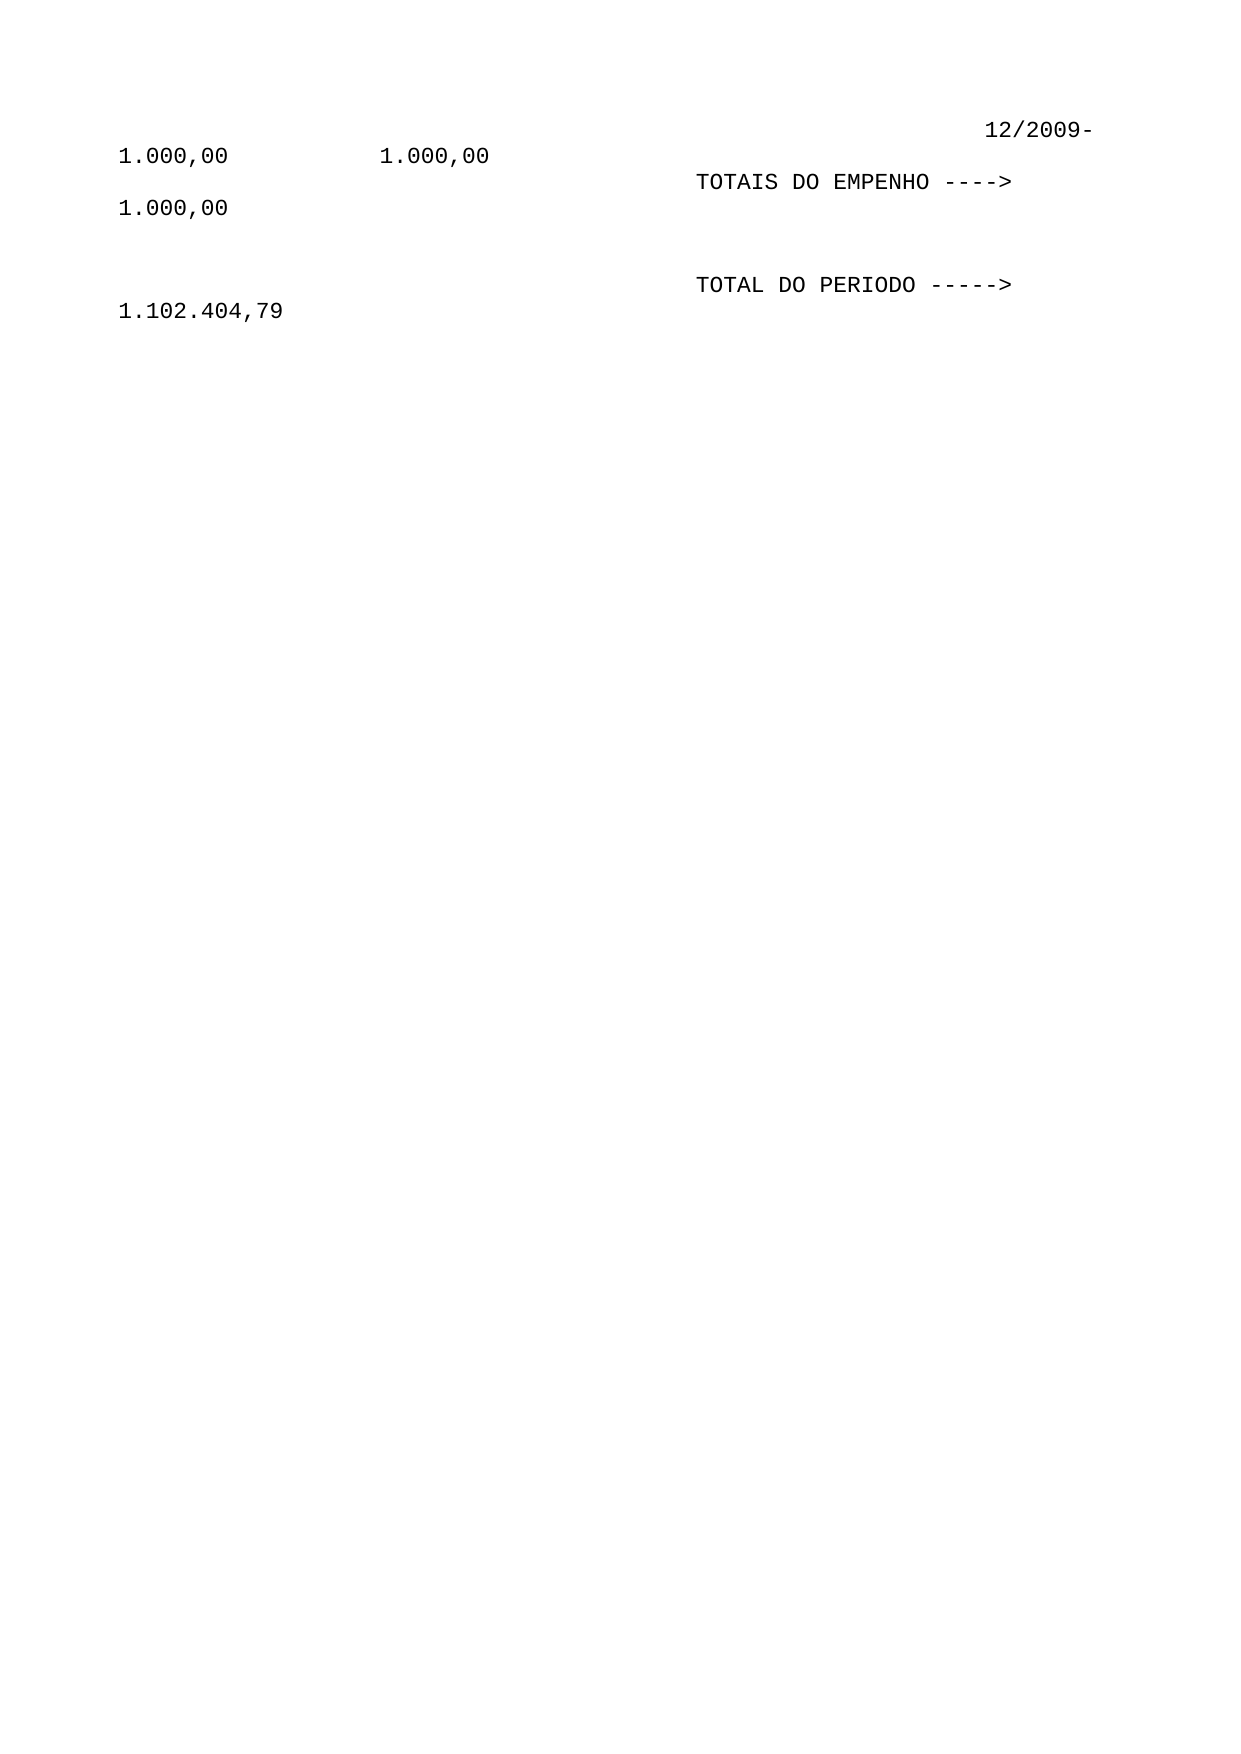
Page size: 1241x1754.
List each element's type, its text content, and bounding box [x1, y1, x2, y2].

text 12/2009- 1.000,00 1.000,00 [118, 118, 1122, 170]
text TOTAIS DO EMPENHO ----> 1.000,00 [118, 170, 1122, 222]
text TOTAL DO PERIODO -----> 1.102.404,79 [118, 274, 1122, 326]
